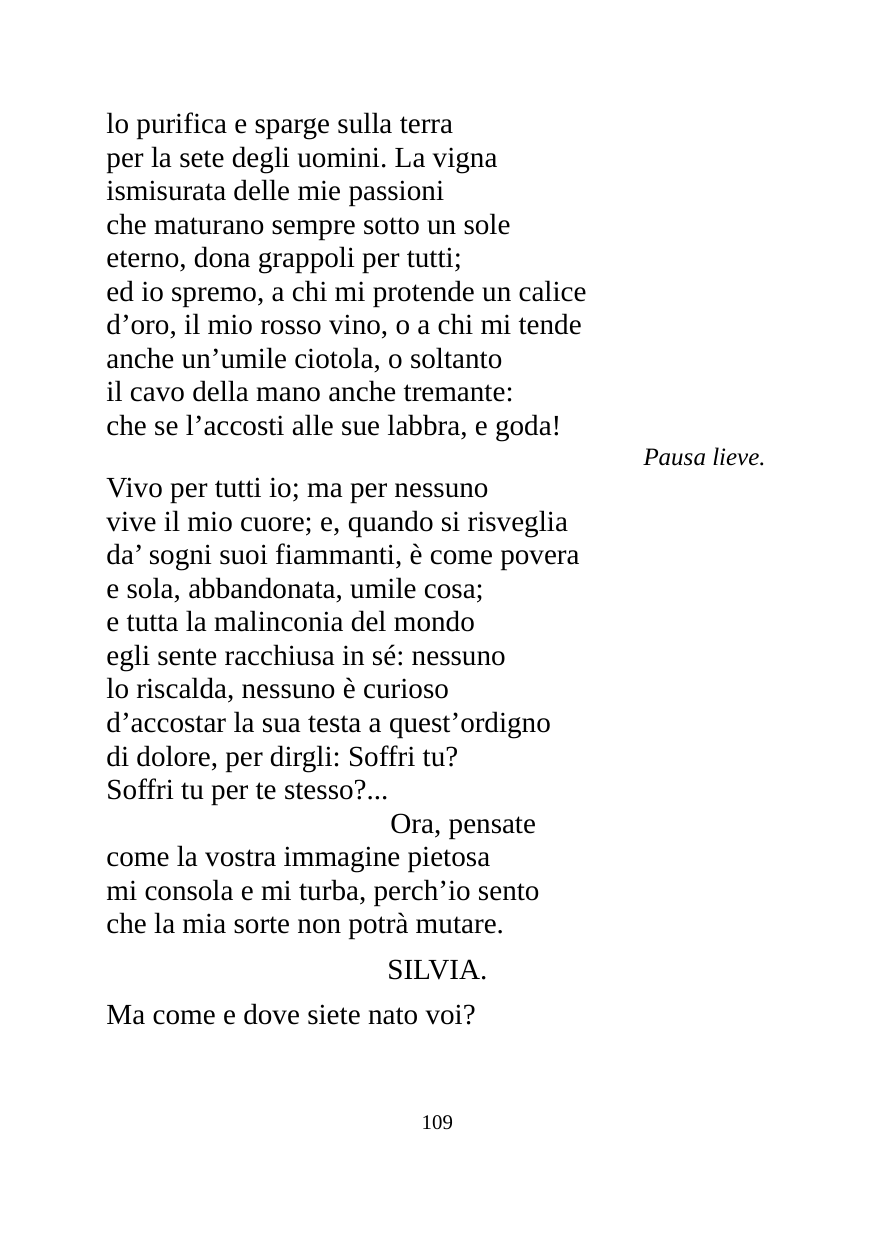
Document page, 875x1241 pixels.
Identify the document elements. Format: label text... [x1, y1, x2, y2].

text Pausa lieve. [402, 442, 768, 470]
text Vivo per tutti io; ma per nessuno vive il mio cuore; e, quando si risveglia da’ sogni suoi fiammanti, è come povera e sola, abbandonata, umile cosa; e tutta la malinconia del mondo egli sente racchiusa in sé: nessuno lo riscalda, nessuno è curioso d’accostar la sua testa a quest’ordigno di dolore, per dirgli: Soffri tu? Soffri tu per te stesso?... [106, 470, 768, 806]
text lo purifica e sparge sulla terra per la sete degli uomini. La vigna ismisurata delle mie passioni che maturano sempre sotto un sole eterno, dona grappoli per tutti; ed io spremo, a chi mi protende un calice d’oro, il mio rosso vino, o a chi mi tende anche un’umile ciotola, o soltanto il cavo della mano anche tremante: che se l’accosti alle sue labbra, e goda! [106, 106, 768, 442]
text Ma come e dove siete nato voi? [106, 997, 768, 1031]
text SILVIA. [106, 952, 768, 985]
text Ora, pensate come la vostra immagine pietosa mi consola e mi turba, perch’io sento che la mia sorte non potrà mutare. [106, 806, 768, 940]
